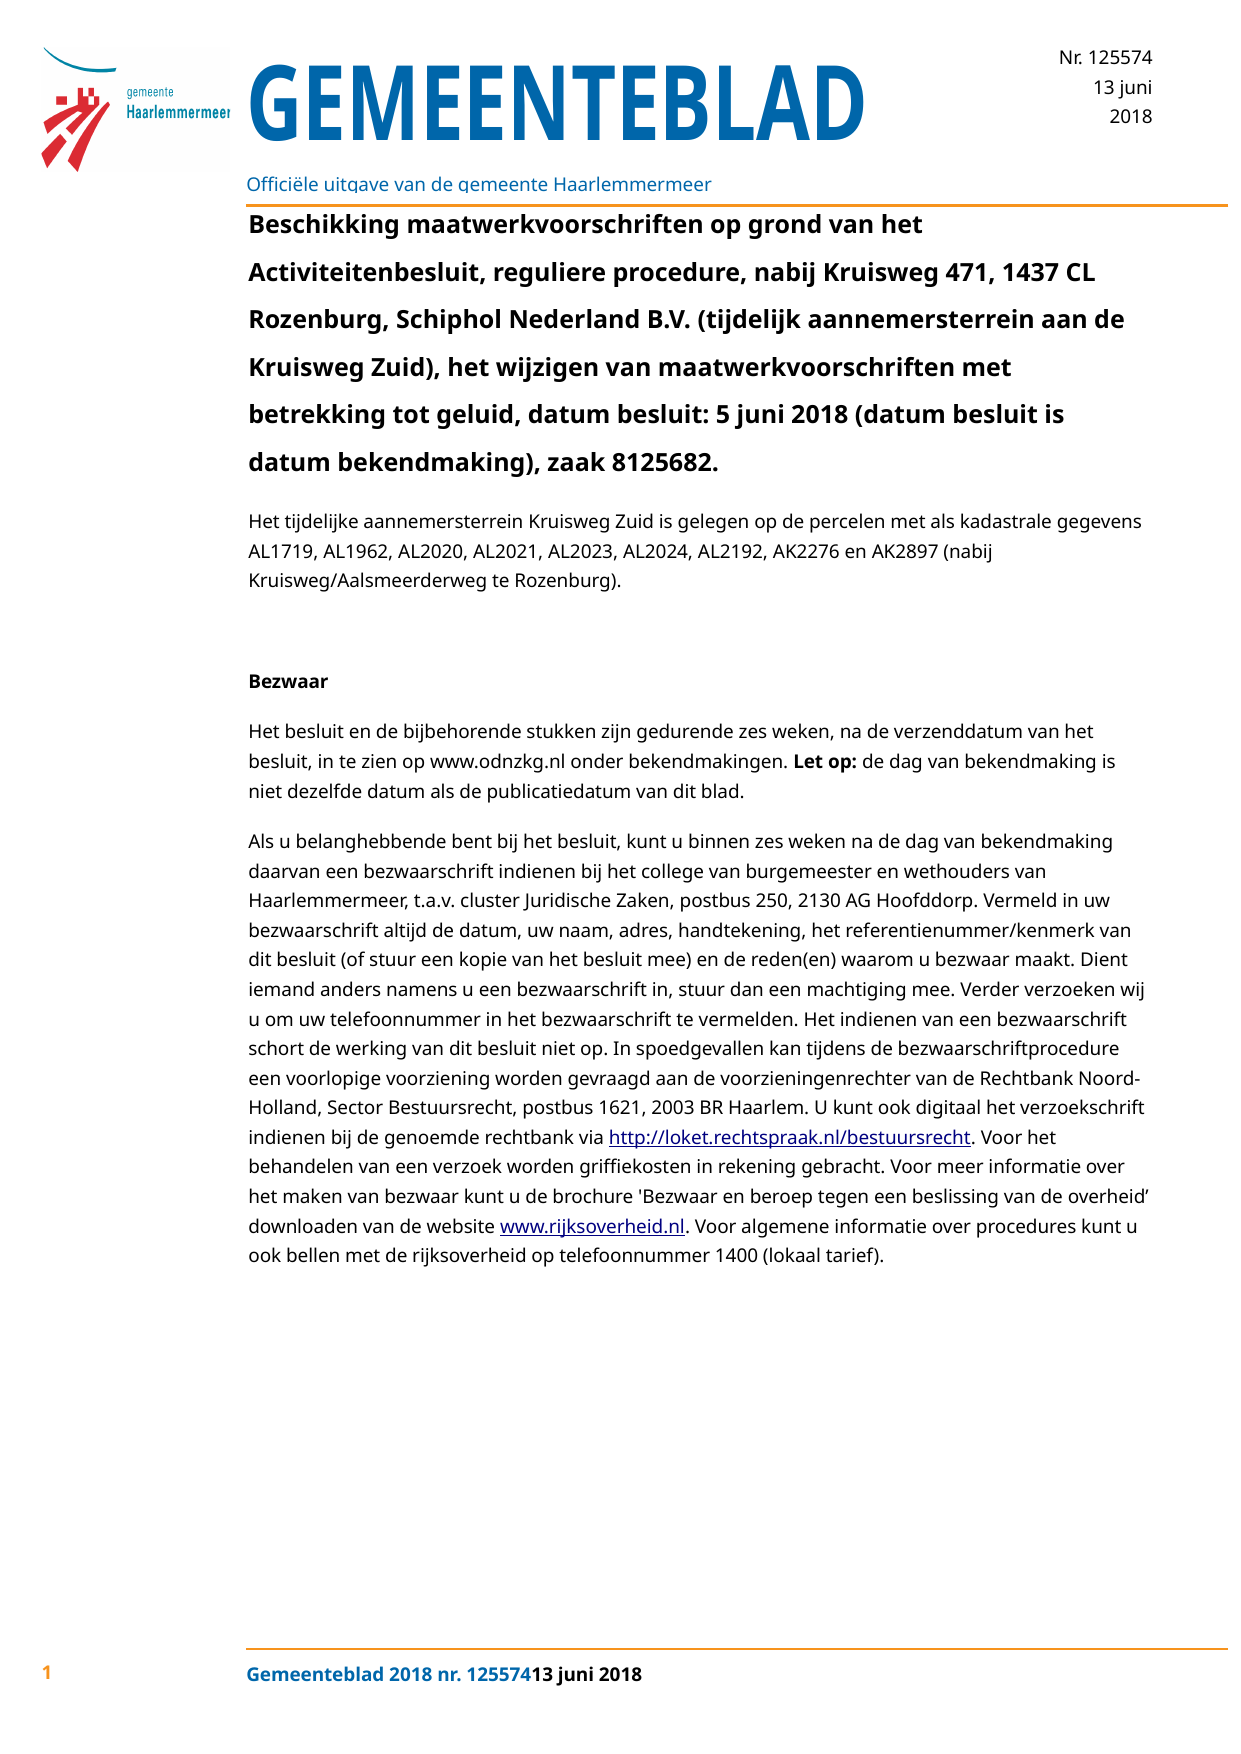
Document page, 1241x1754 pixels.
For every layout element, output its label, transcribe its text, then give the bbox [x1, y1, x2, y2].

text Het besluit en de bijbehorende stukken zijn gedurende zes weken, na de verzenddatum van het besluit, in te zien op www.odnzkg.nl onder bekendmakingen. Let op: de dag van bekendmaking is niet dezelfde datum als de publicatiedatum van dit blad. [248, 719, 1152, 804]
picture [41, 47, 231, 172]
text Het tijdelijke aannemersterrein Kruisweg Zuid is gelegen op de percelen met als kadastrale gegevens AL1719, AL1962, AL2020, AL2021, AL2023, AL2024, AL2192, AK2276 en AK2897 (nabij Kruisweg/Aalsmeerderweg te Rozenburg). [248, 508, 1152, 593]
text Als u belanghebbende bent bij het besluit, kunt u binnen zes weken na de dag van bekendmaking daarvan een bezwaarschrift indienen bij het college van burgemeester en wethouders van Haarlemmermeer, t.a.v. cluster Juridische Zaken, postbus 250, 2130 AG Hoofddorp. Vermeld in uw bezwaarschrift altijd de datum, uw naam, adres, handtekening, het referentienummer/kenmerk van dit besluit (of stuur een kopie van het besluit mee) en de reden(en) waarom u bezwaar maakt. Dient iemand anders namens u een bezwaarschrift in, stuur dan een machtiging mee. Verder verzoeken wij u om uw telefoonnummer in het bezwaarschrift te vermelden. Het indienen van een bezwaarschrift schort de werking van dit besluit niet op. In spoedgevallen kan tijdens de bezwaarschriftprocedure een voorlopige voorziening worden gevraagd aan de voorzieningenrechter van de Rechtbank Noord-Holland, Sector Bestuursrecht, postbus 1621, 2003 BR Haarlem. U kunt ook digitaal het verzoekschrift indienen bij de genoemde rechtbank via http://loket.rechtspraak.nl/bestuursrecht. Voor het behandelen van een verzoek worden griffiekosten in rekening gebracht. Voor meer informatie over het maken van bezwaar kunt u de brochure 'Bezwaar en beroep tegen een beslissing van de overheid’ downloaden van de website www.rijksoverheid.nl. Voor algemene informatie over procedures kunt u ook bellen met de rijksoverheid op telefoonnummer 1400 (lokaal tarief). [248, 828, 1152, 1268]
text Bezwaar [248, 668, 1152, 694]
text Beschikking maatwerkvoorschriften op grond van het Activiteitenbesluit, reguliere procedure, nabij Kruisweg 471, 1437 CL Rozenburg, Schiphol Nederland B.V. (tijdelijk aannemersterrein aan de Kruisweg Zuid), het wijzigen van maatwerkvoorschriften met betrekking tot geluid, datum besluit: 5 juni 2018 (datum besluit is datum bekendmaking), zaak 8125682. [248, 207, 1152, 479]
